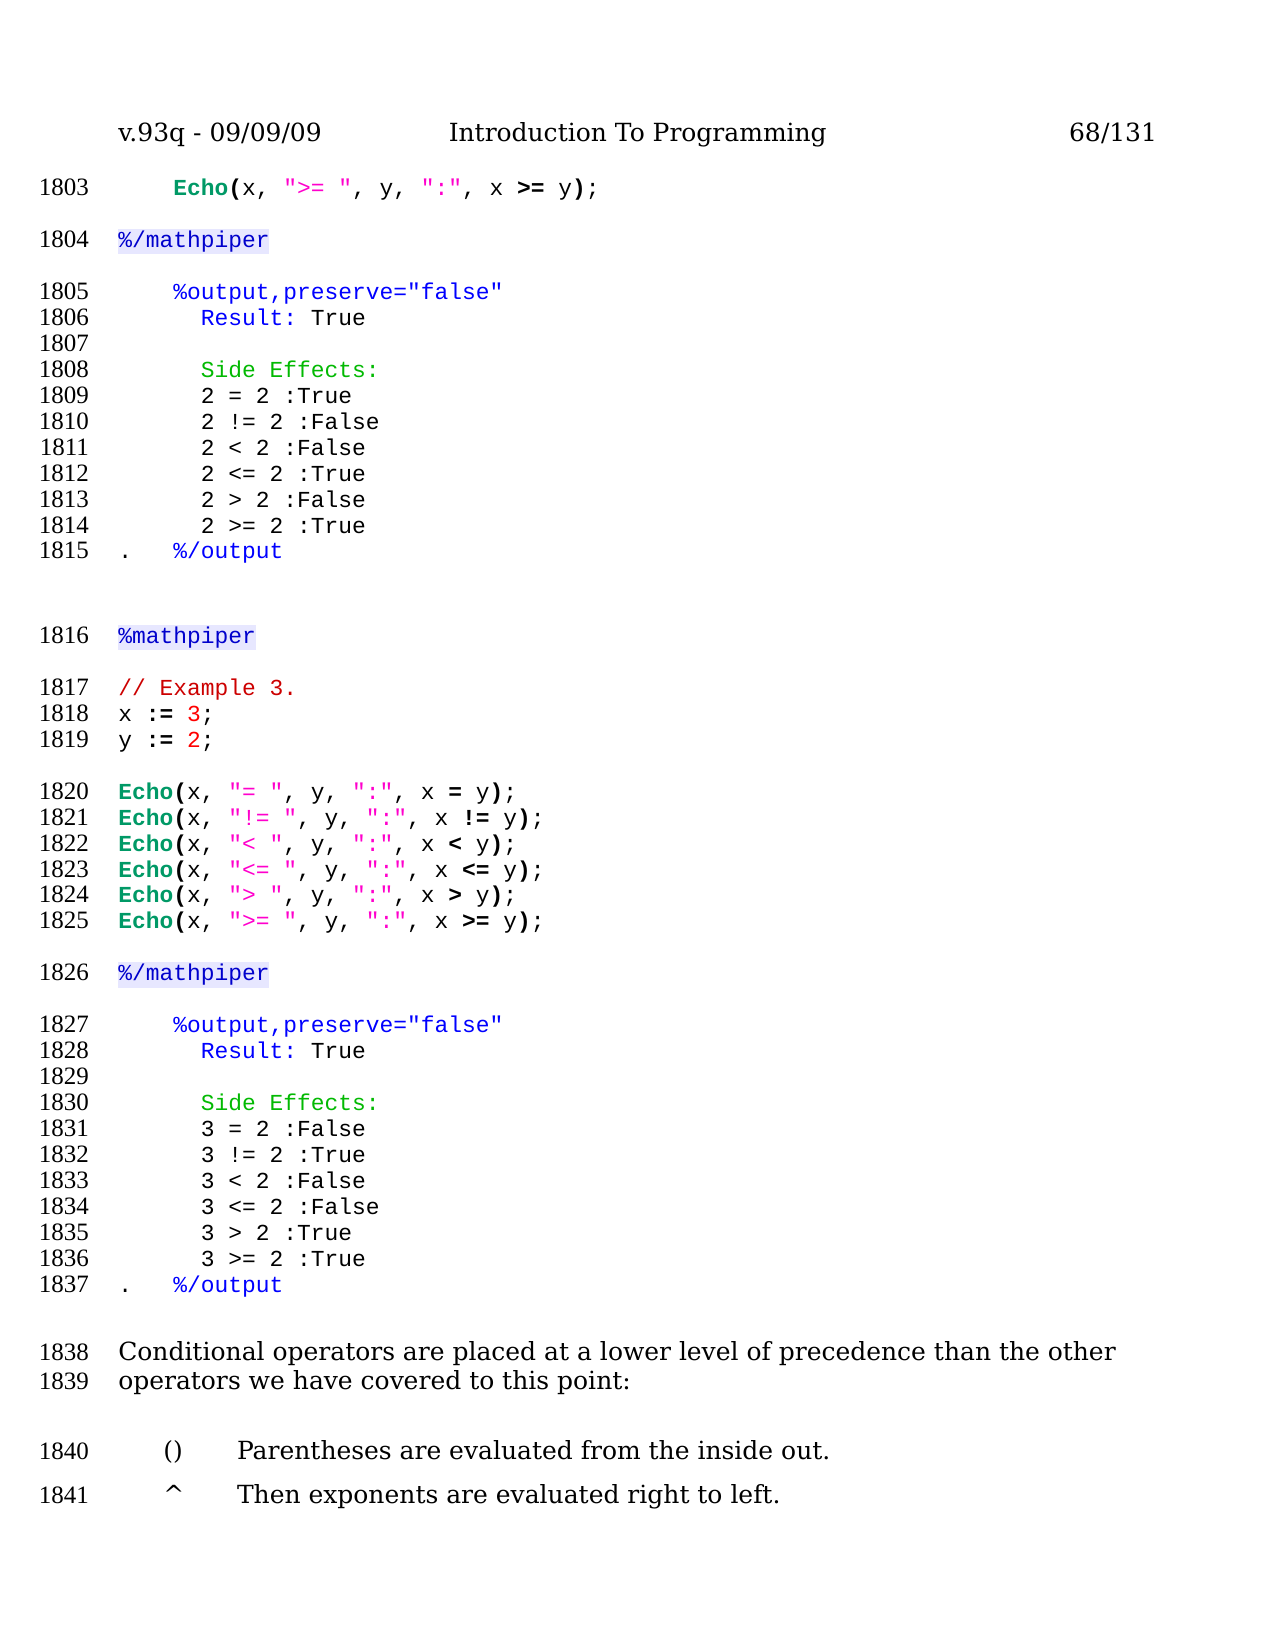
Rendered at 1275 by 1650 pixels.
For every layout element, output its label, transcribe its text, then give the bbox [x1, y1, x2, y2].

text 2 != 2 :False [118, 410, 1157, 436]
text 2 < 2 :False [118, 436, 1157, 462]
text y := 2; [118, 728, 1157, 754]
text x := 3; [118, 702, 1157, 728]
text 3 <= 2 :False [118, 1195, 1157, 1221]
text Echo(x, "!= ", y, ":", x != y); [118, 806, 1157, 832]
text () Parentheses are evaluated from the inside out. [163, 1437, 1157, 1466]
text Conditional operators are placed at a lower level of precedence than the other operators we have covered to this point: [118, 1337, 1157, 1396]
text 3 > 2 :True [118, 1221, 1157, 1247]
text 3 = 2 :False [118, 1117, 1157, 1143]
text . %/output [118, 540, 1157, 566]
text Echo(x, "< ", y, ":", x < y); [118, 832, 1157, 858]
text // Example 3. [118, 676, 1157, 702]
text %mathpiper [118, 624, 1157, 650]
text Result: True [118, 1039, 1157, 1065]
text Echo(x, ">= ", y, ":", x >= y); [118, 177, 1157, 203]
text 2 >= 2 :True [118, 514, 1157, 540]
text 2 = 2 :True [118, 384, 1157, 410]
text %/mathpiper [118, 962, 1157, 988]
text %output,preserve="false" [118, 1013, 1157, 1039]
text . %/output [118, 1273, 1157, 1299]
text Result: True [118, 306, 1157, 332]
text 2 <= 2 :True [118, 462, 1157, 488]
text 3 != 2 :True [118, 1143, 1157, 1169]
text Side Effects: [118, 1091, 1157, 1117]
text 3 < 2 :False [118, 1169, 1157, 1195]
text Side Effects: [118, 358, 1157, 384]
text Echo(x, ">= ", y, ":", x >= y); [118, 910, 1157, 936]
text Echo(x, "> ", y, ":", x > y); [118, 884, 1157, 910]
text %output,preserve="false" [118, 281, 1157, 306]
text ^ Then exponents are evaluated right to left. [163, 1481, 1157, 1510]
text 2 > 2 :False [118, 488, 1157, 514]
text Echo(x, "= ", y, ":", x = y); [118, 780, 1157, 806]
text %/mathpiper [118, 229, 1157, 254]
text Echo(x, "<= ", y, ":", x <= y); [118, 858, 1157, 884]
text 3 >= 2 :True [118, 1247, 1157, 1273]
